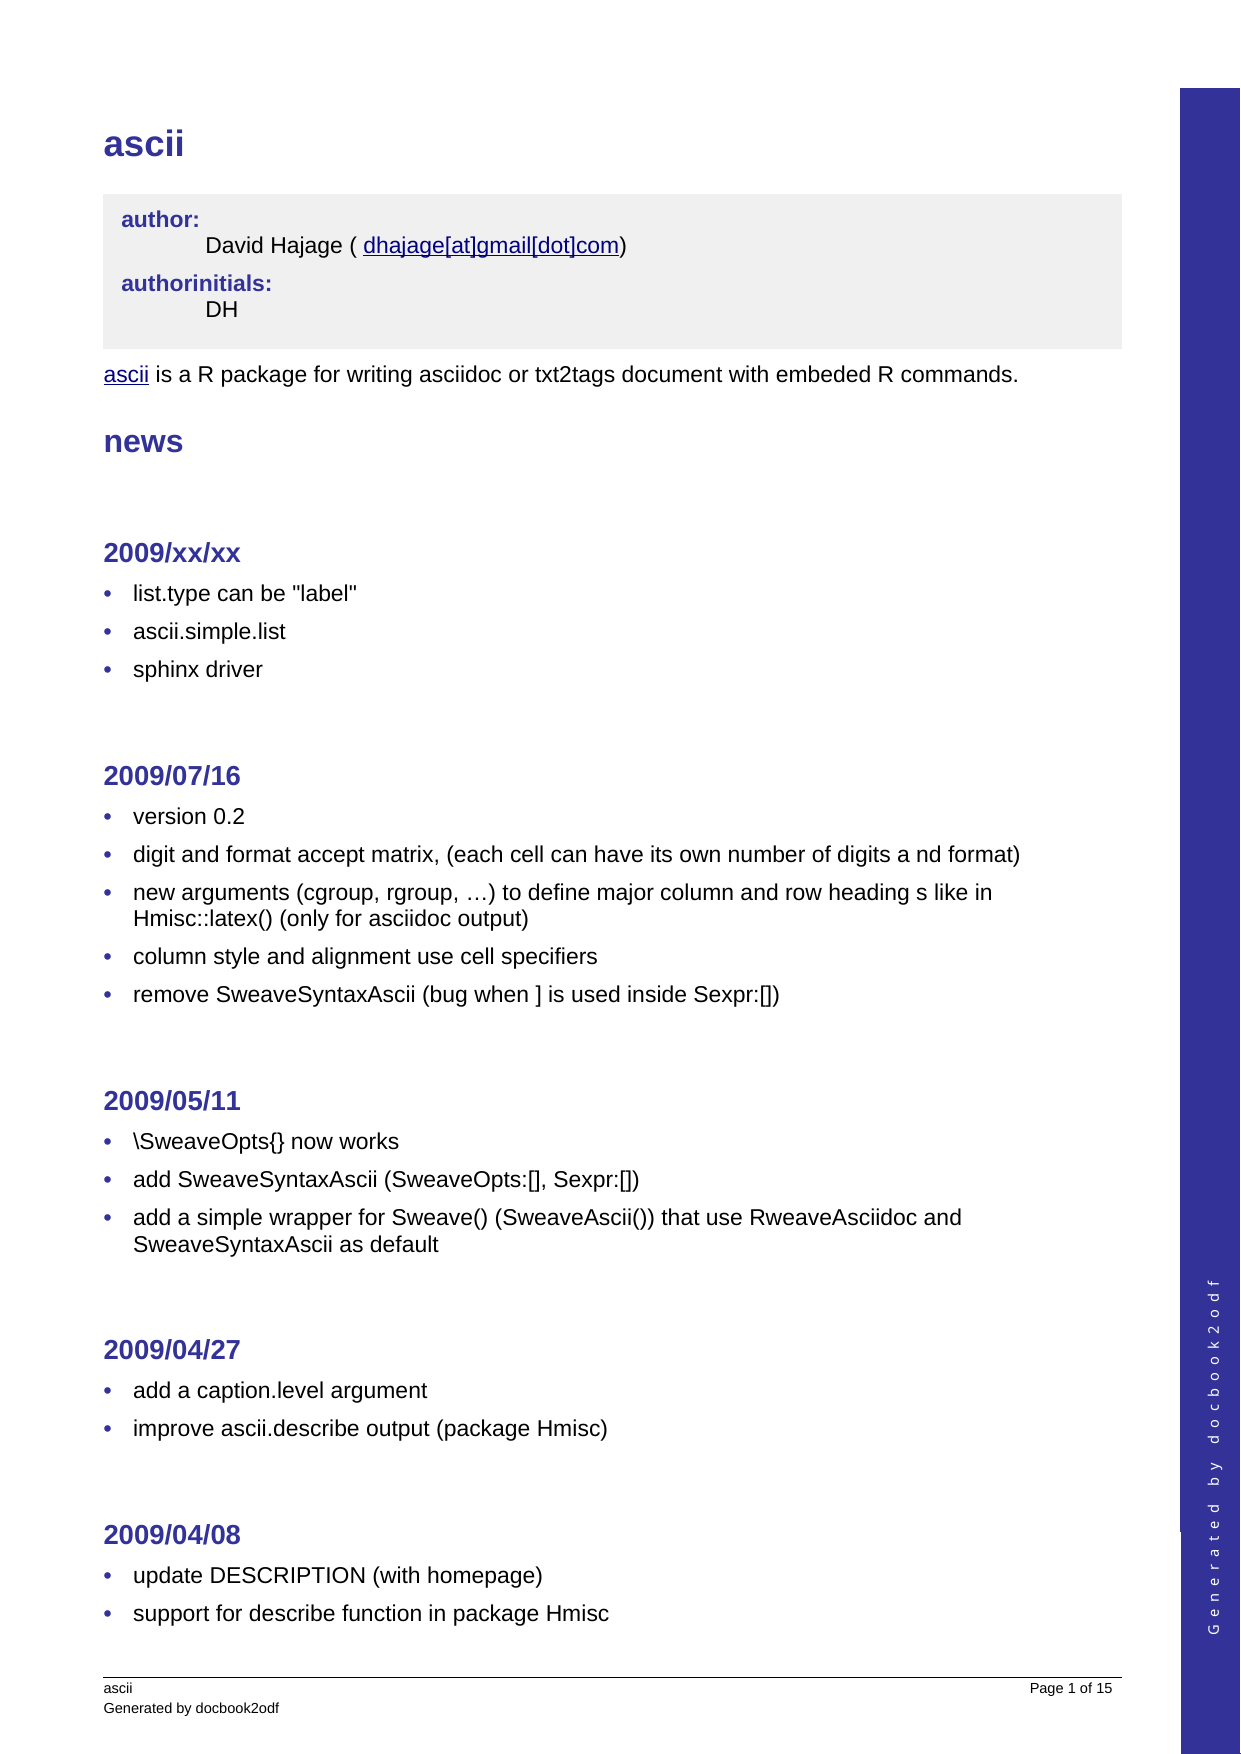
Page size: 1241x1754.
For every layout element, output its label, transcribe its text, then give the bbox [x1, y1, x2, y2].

table_header author: [103, 194, 1122, 232]
list ascii.simple.list [103, 618, 1122, 644]
subtitle 2009/04/08 [103, 1518, 1122, 1550]
table_cell authorinitials: [103, 258, 1122, 296]
text ascii is a R package for writing asciidoc or txt2tags document with embeded R commands. [103, 361, 1122, 387]
table_cell [103, 232, 205, 258]
table_cell [103, 323, 1122, 349]
list improve ascii.describe output (package Hmisc) [103, 1415, 1122, 1442]
list \SweaveOpts{} now works [103, 1128, 1122, 1154]
table_cell DH [205, 296, 1122, 323]
table_cell [103, 296, 205, 323]
list support for describe function in package Hmisc [103, 1600, 1122, 1626]
list new arguments (cgroup, rgroup, …) to define major column and row heading s like in Hmisc::latex() (only for asciidoc output) [103, 879, 1122, 932]
list remove SweaveSyntaxAscii (bug when ] is used inside Sexpr:[]) [103, 981, 1122, 1008]
list add a caption.level argument [103, 1377, 1122, 1403]
subtitle news [103, 423, 1122, 459]
title ascii [103, 87, 1122, 164]
list digit and format accept matrix, (each cell can have its own number of digits a nd format) [103, 841, 1122, 867]
list add SweaveSyntaxAscii (SweaveOpts:[], Sexpr:[]) [103, 1166, 1122, 1192]
list version 0.2 [103, 803, 1122, 829]
subtitle 2009/04/27 [103, 1334, 1122, 1365]
subtitle 2009/05/11 [103, 1084, 1122, 1116]
table_cell David Hajage ( dhajage[at]gmail[dot]com) [205, 232, 1122, 258]
list column style and alignment use cell specifiers [103, 943, 1122, 970]
list add a simple wrapper for Sweave() (SweaveAscii()) that use RweaveAsciidoc and SweaveSyntaxAscii as default [103, 1204, 1122, 1257]
list list.type can be "label" [103, 580, 1122, 606]
subtitle 2009/xx/xx [103, 536, 1122, 568]
list sphinx driver [103, 656, 1122, 682]
list update DESCRIPTION (with homepage) [103, 1562, 1122, 1588]
subtitle 2009/07/16 [103, 759, 1122, 791]
